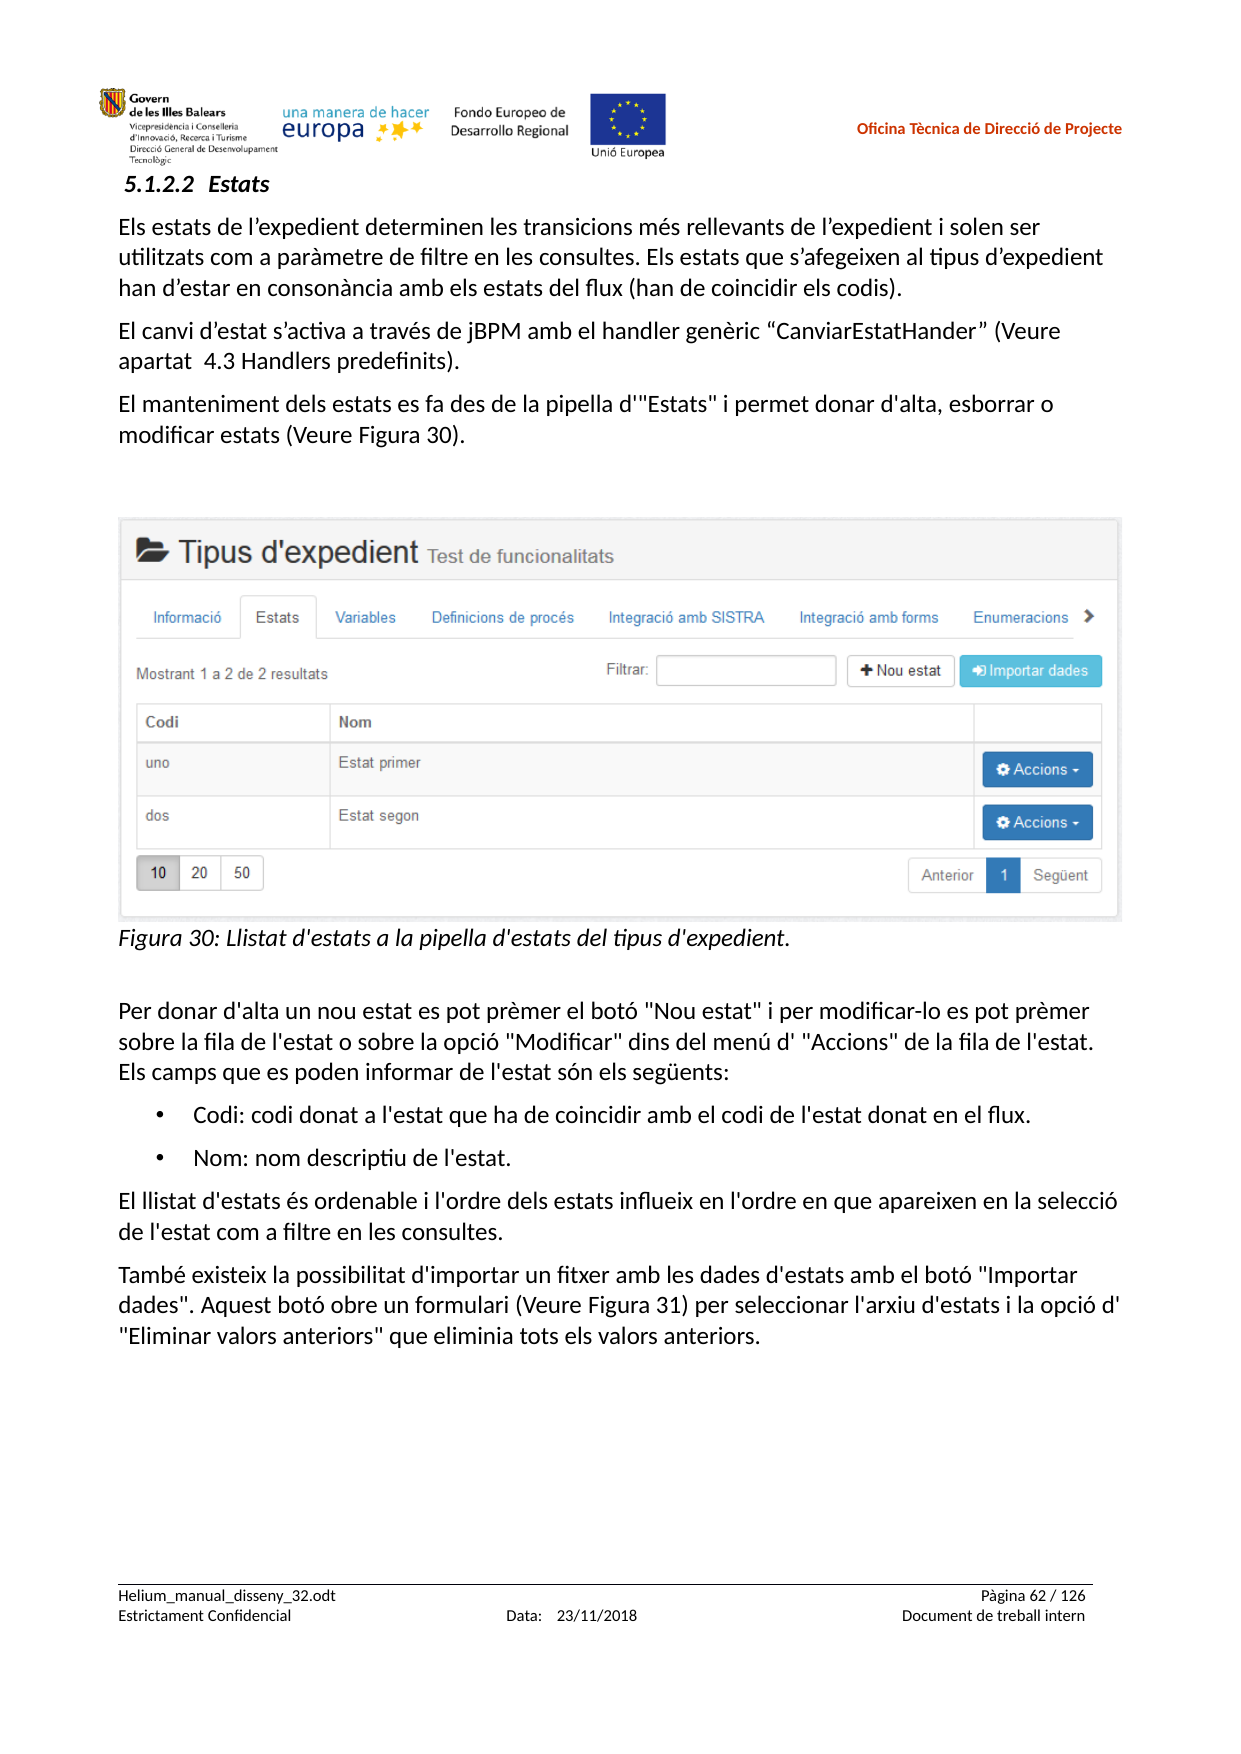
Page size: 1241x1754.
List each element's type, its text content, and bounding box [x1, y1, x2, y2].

text Per donar d'alta un nou estat es pot prèmer el botó "Nou estat" i per modificar-lo es pot prèmer sobre la fila de l'estat o sobre la opció "Modificar" dins del menú d' "Accions" de la fila de l'estat. Els camps que es poden informar de l'estat són els següents: [118, 995, 1122, 1087]
list Codi: codi donat a l'estat que ha de coincidir amb el codi de l'estat donat en el flux. [156, 1099, 1122, 1130]
text El llistat d'estats és ordenable i l'ordre dels estats influeix en l'ordre en que apareixen en la selecció de l'estat com a filtre en les consultes. [118, 1185, 1122, 1246]
text Figura 30: Llistat d'estats a la pipella d'estats del tipus d'expedient. [118, 922, 1122, 952]
text També existeix la possibilitat d'importar un fitxer amb les dades d'estats amb el botó "Importar dades". Aquest botó obre un formulari (Veure Figura 31) per seleccionar l'arxiu d'estats i la opció d' "Eliminar valors anteriors" que eliminia tots els valors anteriors. [118, 1259, 1122, 1350]
text Els estats de l’expedient determinen les transicions més rellevants de l’expedient i solen ser utilitzats com a paràmetre de filtre en les consultes. Els estats que s’afegeixen al tipus d’expedient han d’estar en consonància amb els estats del flux (han de coincidir els codis). [118, 211, 1122, 302]
list Nom: nom descriptiu de l'estat. [156, 1142, 1122, 1173]
text El canvi d’estat s’activa a través de jBPM amb el handler genèric “CanviarEstatHander” (Veure apartat 4.3Handlers predefinits). [118, 315, 1122, 376]
subtitle Estats [118, 168, 1122, 198]
picture [99, 87, 668, 166]
text El manteniment dels estats es fa des de la pipella d'"Estats" i permet donar d'alta, esborrar o modificar estats (Veure Figura 30). [118, 388, 1122, 449]
picture [118, 517, 1123, 922]
